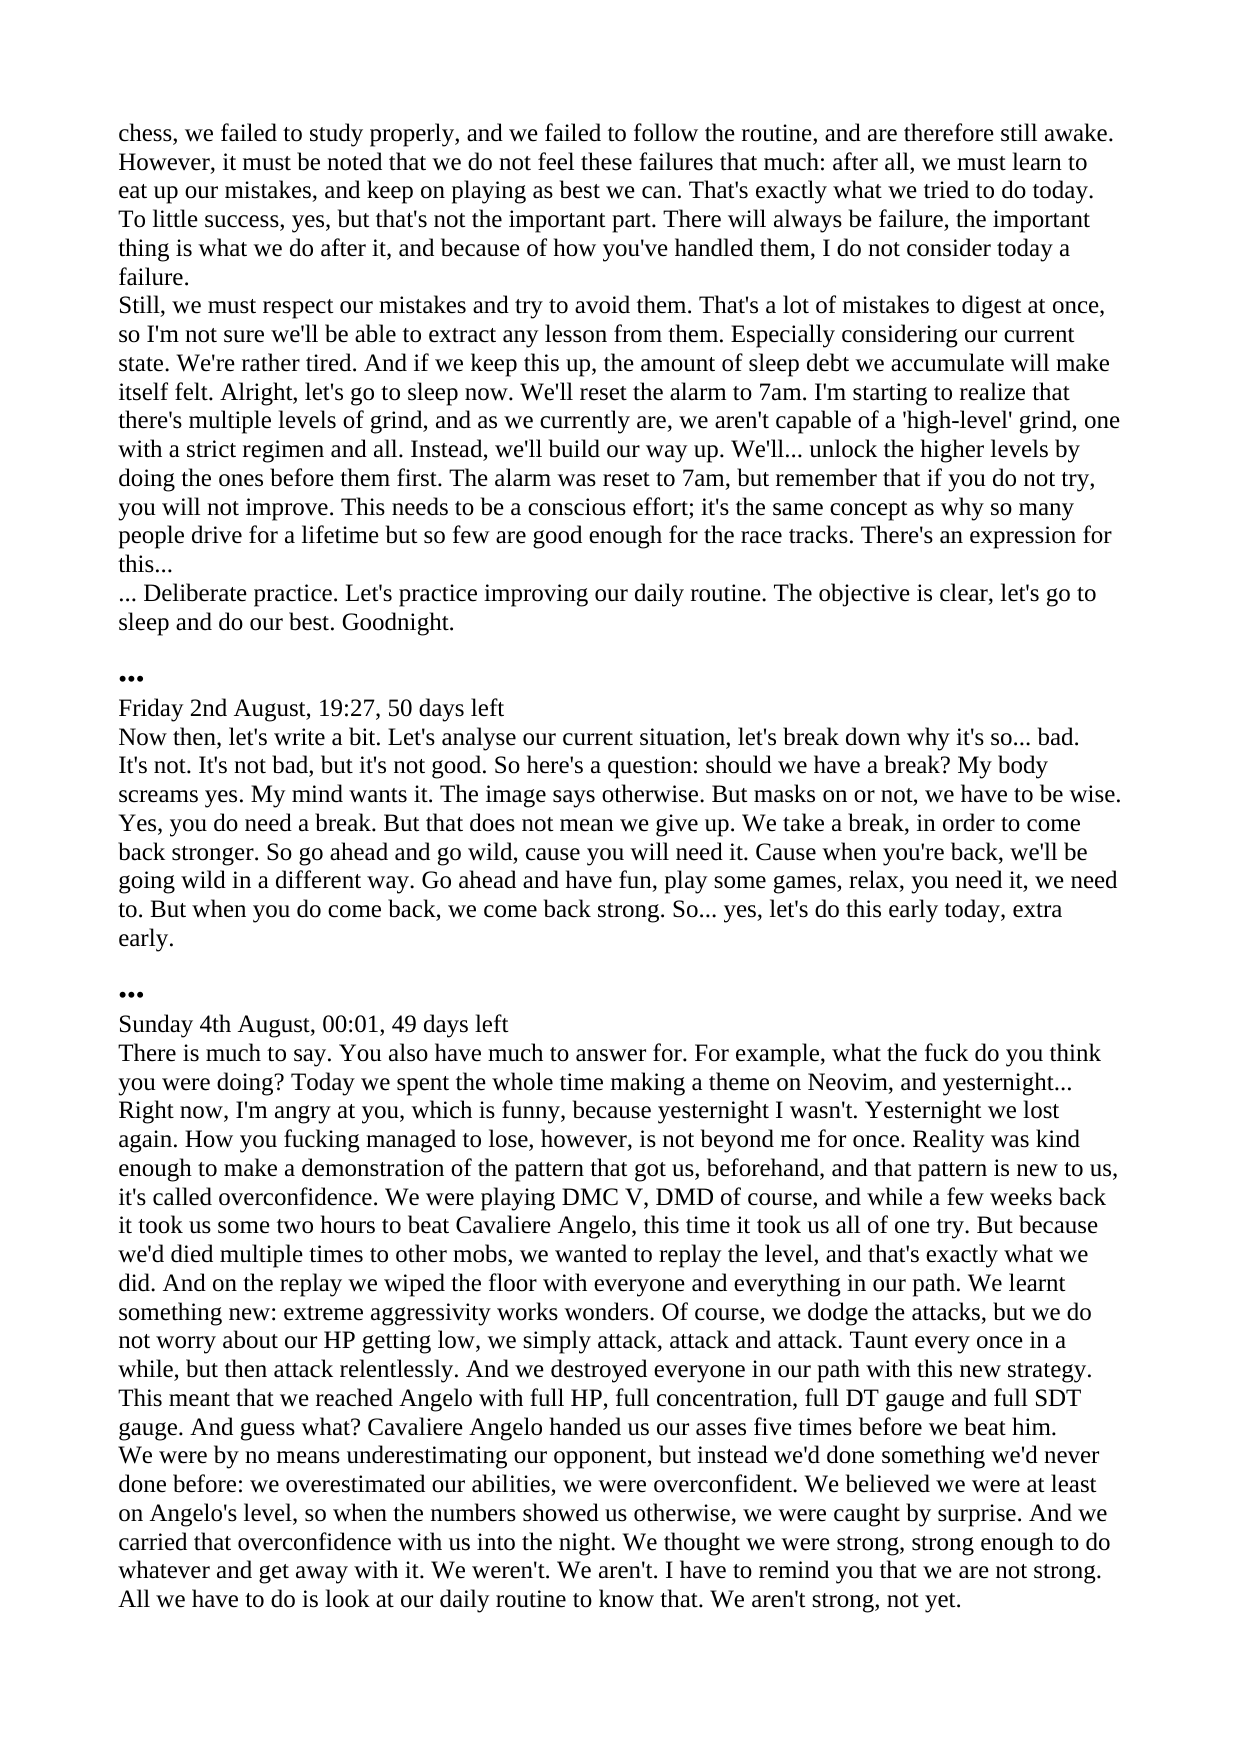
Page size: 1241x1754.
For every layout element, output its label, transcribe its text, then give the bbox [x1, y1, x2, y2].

text chess, we failed to study properly, and we failed to follow the routine, and are therefore still awake. However, it must be noted that we do not feel these failures that much: after all, we must learn to eat up our mistakes, and keep on playing as best we can. That's exactly what we tried to do today. To little success, yes, but that's not the important part. There will always be failure, the important thing is what we do after it, and because of how you've handled them, I do not consider today a failure. [118, 118, 1122, 291]
text Sunday 4th August, 00:01, 49 days left [118, 1009, 1122, 1038]
text It's not. It's not bad, but it's not good. So here's a question: should we have a break? My body screams yes. My mind wants it. The image says otherwise. But masks on or not, we have to be wise. Yes, you do need a break. But that does not mean we give up. We take a break, in order to come back stronger. So go ahead and go wild, cause you will need it. Cause when you're back, we'll be going wild in a different way. Go ahead and have fun, play some games, relax, you need it, we need to. But when you do come back, we come back strong. So... yes, let's do this early today, extra early. [118, 751, 1122, 952]
text Friday 2nd August, 19:27, 50 days left [118, 693, 1122, 722]
text Now then, let's write a bit. Let's analyse our current situation, let's break down why it's so... bad. [118, 722, 1122, 751]
text We were by no means underestimating our opponent, but instead we'd done something we'd never done before: we overestimated our abilities, we were overconfident. We believed we were at least on Angelo's level, so when the numbers showed us otherwise, we were caught by surprise. And we carried that overconfidence with us into the night. We thought we were strong, strong enough to do whatever and get away with it. We weren't. We aren't. I have to remind you that we are not strong. All we have to do is look at our daily routine to know that. We aren't strong, not yet. [118, 1441, 1122, 1613]
text ••• [118, 664, 1122, 693]
text Right now, I'm angry at you, which is funny, because yesternight I wasn't. Yesternight we lost again. How you fucking managed to lose, however, is not beyond me for once. Reality was kind enough to make a demonstration of the pattern that got us, beforehand, and that pattern is new to us, it's called overconfidence. We were playing DMC V, DMD of course, and while a few weeks back it took us some two hours to beat Cavaliere Angelo, this time it took us all of one try. But because we'd died multiple times to other mobs, we wanted to replay the level, and that's exactly what we did. And on the replay we wiped the floor with everyone and everything in our path. We learnt something new: extreme aggressivity works wonders. Of course, we dodge the attacks, but we do not worry about our HP getting low, we simply attack, attack and attack. Taunt every once in a while, but then attack relentlessly. And we destroyed everyone in our path with this new strategy. This meant that we reached Angelo with full HP, full concentration, full DT gauge and full SDT gauge. And guess what? Cavaliere Angelo handed us our asses five times before we beat him. [118, 1096, 1122, 1441]
text There is much to say. You also have much to answer for. For example, what the fuck do you think you were doing? Today we spent the whole time making a theme on Neovim, and yesternight... [118, 1038, 1122, 1096]
text ... Deliberate practice. Let's practice improving our daily routine. The objective is clear, let's go to sleep and do our best. Goodnight. [118, 578, 1122, 636]
text Still, we must respect our mistakes and try to avoid them. That's a lot of mistakes to digest at once, so I'm not sure we'll be able to extract any lesson from them. Especially considering our current state. We're rather tired. And if we keep this up, the amount of sleep debt we accumulate will make itself felt. Alright, let's go to sleep now. We'll reset the alarm to 7am. I'm starting to realize that there's multiple levels of grind, and as we currently are, we aren't capable of a 'high-level' grind, one with a strict regimen and all. Instead, we'll build our way up. We'll... unlock the higher levels by doing the ones before them first. The alarm was reset to 7am, but remember that if you do not try, you will not improve. This needs to be a conscious effort; it's the same concept as why so many people drive for a lifetime but so few are good enough for the race tracks. There's an expression for this... [118, 291, 1122, 578]
text ••• [118, 981, 1122, 1009]
